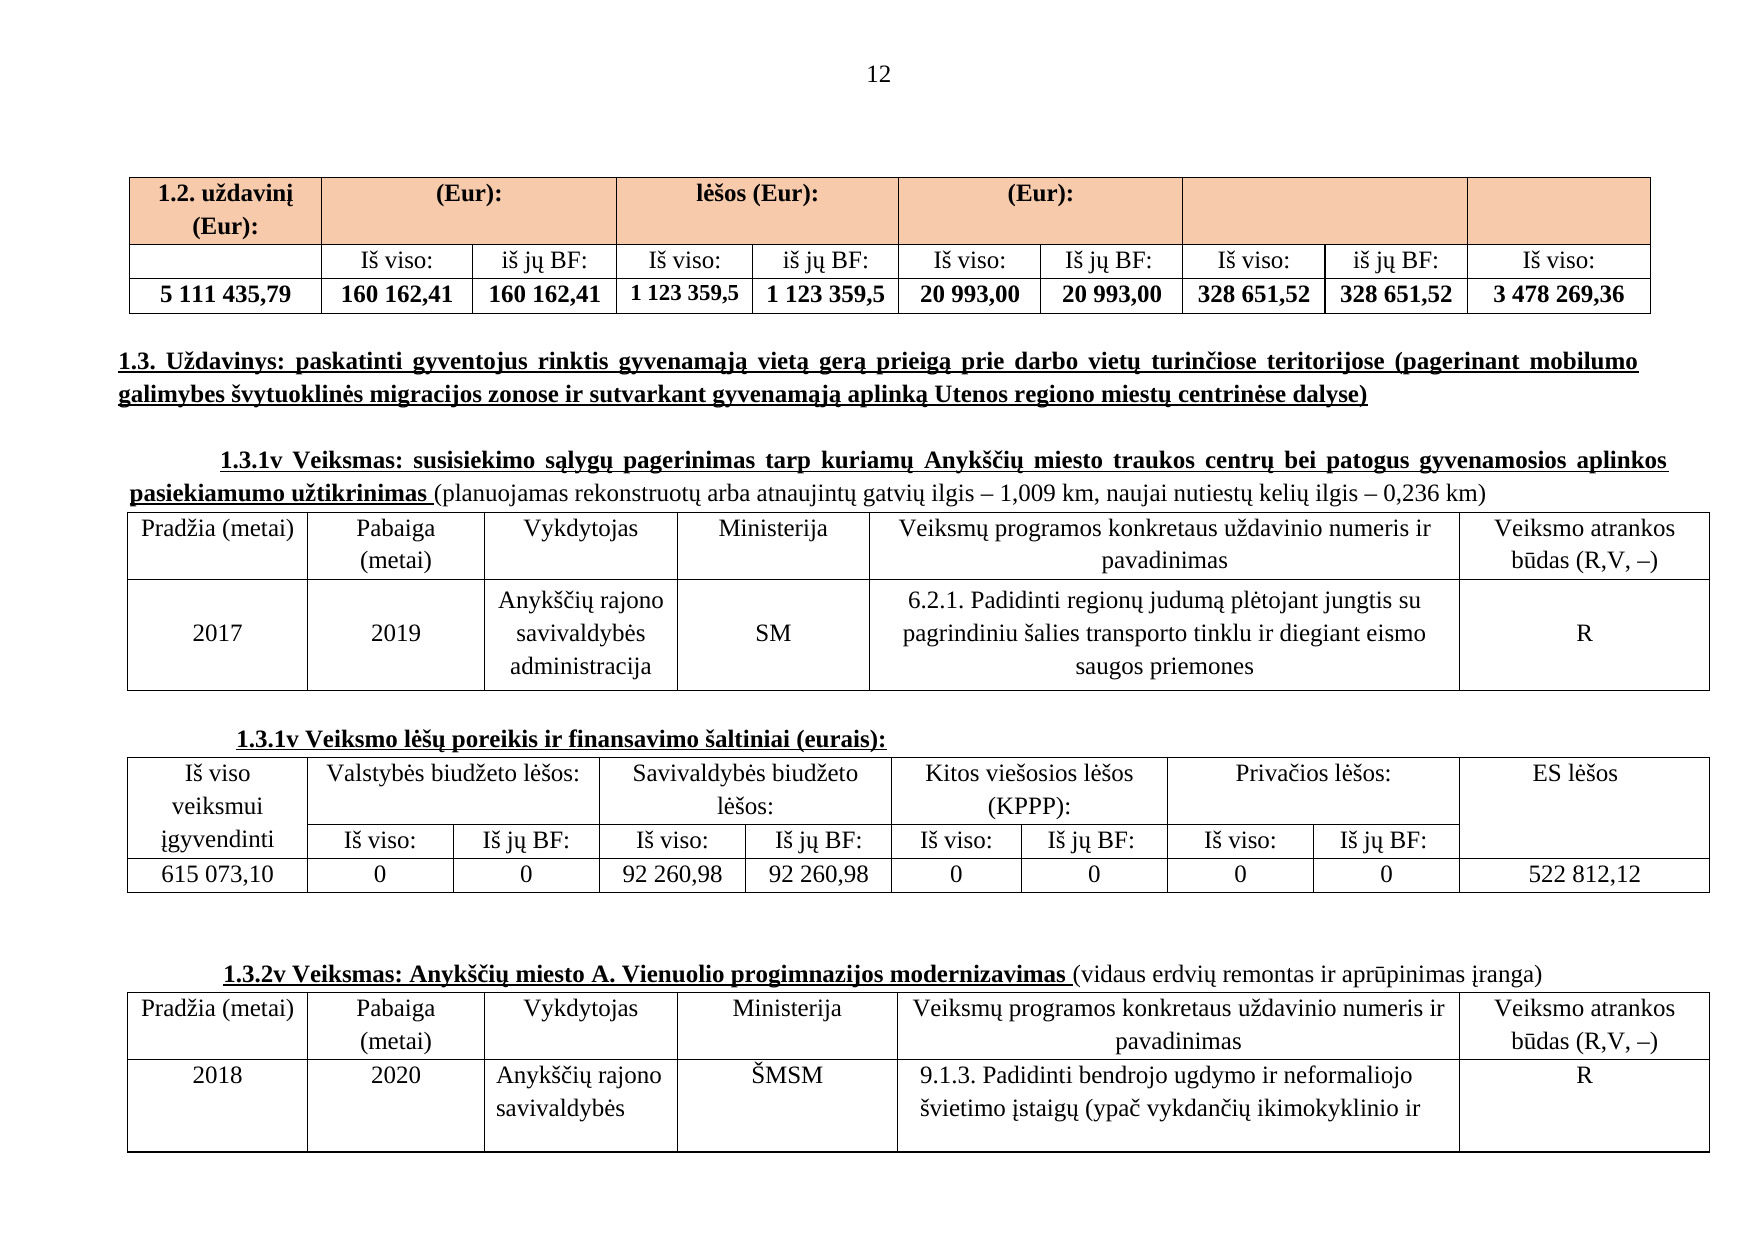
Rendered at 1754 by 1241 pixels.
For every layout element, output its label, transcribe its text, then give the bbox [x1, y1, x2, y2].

table_header (Eur): [322, 178, 616, 244]
table_cell iš jų BF: [1326, 245, 1467, 278]
table_cell Veiksmų programos konkretaus uždavinio numeris ir pavadinimas [870, 513, 1459, 579]
table_cell 1 123 359,5 [753, 279, 898, 312]
table_header [1183, 178, 1467, 244]
table_header lėšos (Eur): [617, 178, 898, 244]
table_header (Eur): [899, 178, 1182, 244]
table_cell 5 111 435,79 [130, 279, 321, 312]
table_cell 20 993,00 [1041, 279, 1182, 312]
table_cell 1 123 359,5 [617, 279, 752, 312]
table_header 9.1.3. Padidinti bendrojo ugdymo ir neformaliojo švietimo įstaigų (ypač vykdančių ikimokyklinio ir [909, 1060, 1458, 1122]
table_cell 0 [892, 859, 1021, 892]
table_cell 3 478 269,36 [1468, 279, 1650, 312]
table_cell Veiksmų programos konkretaus uždavinio numeris ir pavadinimas [898, 993, 1459, 1059]
table_cell [130, 245, 321, 278]
table_cell 0 [308, 859, 453, 892]
table_cell 1.3.2v Veiksmas: Anykščių miesto A. Vienuolio progimnazijos modernizavimas (vidaus erdvių remontas ir aprūpinimas įranga) [128, 926, 1680, 992]
table_cell 160 162,41 [322, 279, 472, 312]
table_cell Ministerija [678, 513, 869, 579]
table_cell 2020 [308, 1060, 484, 1151]
table_cell [128, 893, 1680, 926]
table_cell Iš viso: [1183, 245, 1324, 278]
table_cell Iš viso: [899, 245, 1040, 278]
table_header 1.2. uždavinį (Eur): [130, 178, 321, 244]
table_cell R [1460, 580, 1709, 690]
table_cell Iš viso: [308, 825, 453, 858]
table_cell Iš jų BF: [1022, 825, 1167, 858]
table_cell Valstybės biudžeto lėšos: [308, 758, 599, 824]
table_cell 328 651,52 [1183, 279, 1324, 312]
table_cell [1680, 926, 1709, 992]
table_cell Pradžia (metai) [128, 993, 307, 1059]
table_cell 2018 [128, 1060, 307, 1151]
table_cell Iš viso veiksmui įgyvendinti [128, 758, 307, 858]
table_cell 6.2.1. Padidinti regionų judumą plėtojant jungtis su pagrindiniu šalies transporto tinklu ir diegiant eismo saugos priemones [870, 580, 1459, 690]
table_header [1468, 178, 1650, 244]
table_cell 20 993,00 [899, 279, 1040, 312]
table_cell Iš jų BF: [454, 825, 599, 858]
table_cell Veiksmo atrankos būdas (R,V, –) [1460, 513, 1709, 579]
table_cell 160 162,41 [473, 279, 616, 312]
table_cell Anykščių rajono savivaldybės administracija [485, 580, 677, 690]
table_cell 92 260,98 [746, 859, 891, 892]
table_cell 0 [1314, 859, 1459, 892]
table_cell iš jų BF: [753, 245, 898, 278]
table_cell Privačios lėšos: [1168, 758, 1459, 824]
table_cell 522 812,12 [1460, 859, 1709, 892]
table_cell Pabaiga (metai) [308, 513, 484, 579]
table_cell Iš viso: [1468, 245, 1650, 278]
table_cell 2017 [128, 580, 307, 690]
table_cell Iš viso: [600, 825, 745, 858]
table_cell 0 [1022, 859, 1167, 892]
table_cell Anykščių rajono savivaldybės [485, 1060, 677, 1151]
table_cell [1680, 893, 1709, 926]
table_cell 615 073,10 [128, 859, 307, 892]
table_cell Kitos viešosios lėšos (KPPP): [892, 758, 1167, 824]
table_header [1680, 413, 1709, 512]
table_cell ŠMSM [678, 1060, 897, 1151]
table_cell Iš viso: [892, 825, 1021, 858]
table_cell [898, 1060, 1459, 1151]
table_cell 92 260,98 [600, 859, 745, 892]
table_cell [1680, 691, 1709, 757]
table_cell ES lėšos [1460, 758, 1709, 858]
table_header 1.3.1v Veiksmas: susisiekimo sąlygų pagerinimas tarp kuriamų Anykščių miesto traukos centrų bei patogus gyvenamosios aplinkos pasiekiamumo užtikrinimas (planuojamas rekonstruotų arba atnaujintų gatvių ilgis – 1,009 km, naujai nutiestų kelių ilgis – 0,236 km) [128, 413, 1680, 512]
table_cell Pradžia (metai) [128, 513, 307, 579]
table_cell 0 [1168, 859, 1313, 892]
table_cell SM [678, 580, 869, 690]
table_cell 0 [454, 859, 599, 892]
table_cell Iš jų BF: [746, 825, 891, 858]
table_cell Savivaldybės biudžeto lėšos: [600, 758, 891, 824]
table_cell Veiksmo atrankos būdas (R,V, –) [1460, 993, 1709, 1059]
table_cell Vykdytojas [485, 993, 677, 1059]
table_cell Iš viso: [322, 245, 472, 278]
table_cell Iš viso: [1168, 825, 1313, 858]
table_cell 1.3.1v Veiksmo lėšų poreikis ir finansavimo šaltiniai (eurais): [128, 691, 1680, 757]
table_cell Pabaiga (metai) [308, 993, 484, 1059]
table_cell Ministerija [678, 993, 897, 1059]
table_cell Vykdytojas [485, 513, 677, 579]
table_cell 328 651,52 [1326, 279, 1467, 312]
table_cell Iš jų BF: [1314, 825, 1459, 858]
table_cell R [1460, 1060, 1709, 1151]
table_cell 2019 [308, 580, 484, 690]
table_cell Iš jų BF: [1041, 245, 1182, 278]
text 1.3. Uždavinys: paskatinti gyventojus rinktis gyvenamąją vietą gerą prieigą prie darbo vietų turinčiose teritorijose (pagerinant mobilumo [118, 346, 1639, 371]
table_cell iš jų BF: [473, 245, 616, 278]
table_cell Iš viso: [617, 245, 752, 278]
text galimybes švytuoklinės migracijos zonose ir sutvarkant gyvenamąją aplinką Utenos regiono miestų centrinėse dalyse) [118, 373, 1639, 408]
